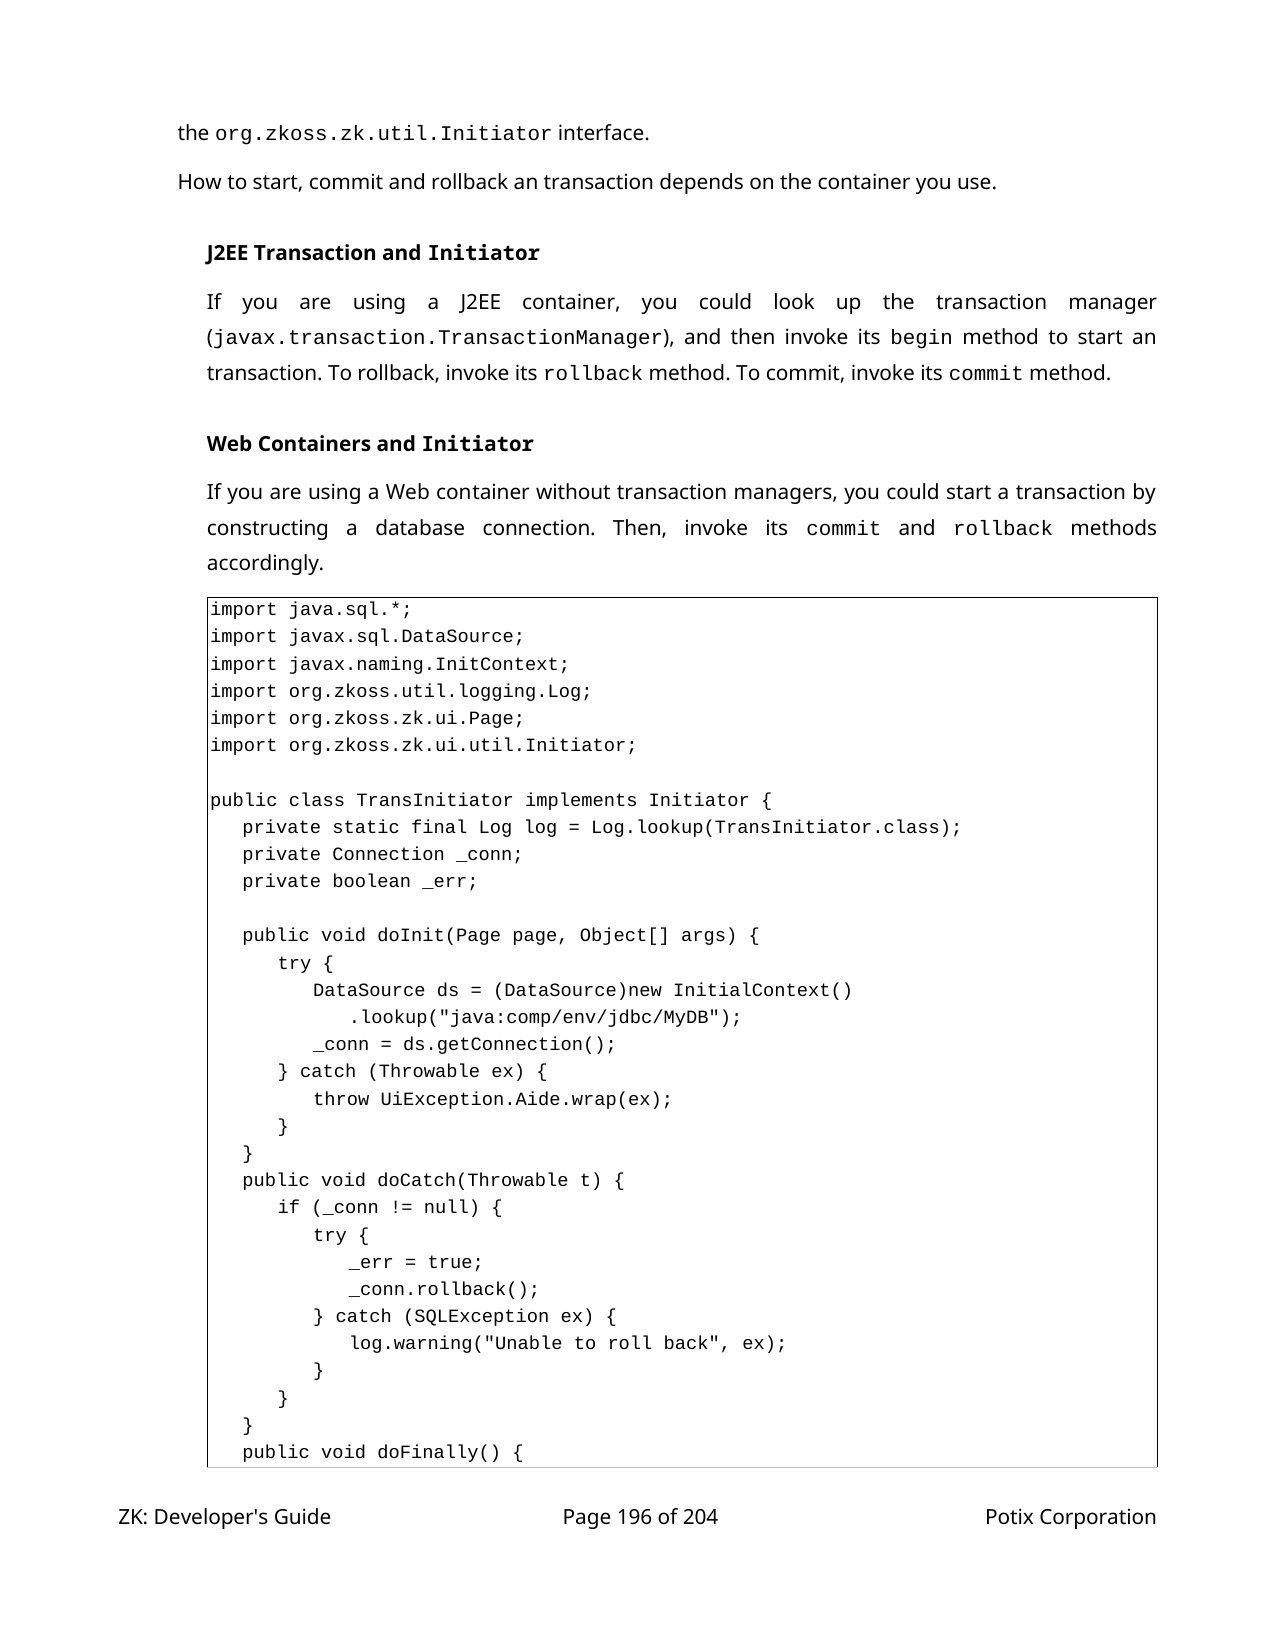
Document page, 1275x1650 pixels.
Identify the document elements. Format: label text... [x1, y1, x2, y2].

text } [208, 1114, 1157, 1138]
subtitle J2EE Transaction and Initiator [207, 238, 1157, 266]
text if (_conn != null) { [208, 1195, 1157, 1219]
text import java.sql.*; [208, 598, 1157, 621]
text import org.zkoss.util.logging.Log; [208, 679, 1157, 703]
text private static final Log log = Log.lookup(TransInitiator.class); [208, 814, 1157, 839]
text log.warning("Unable to roll back", ex); [208, 1331, 1157, 1355]
text .lookup("java:comp/env/jdbc/MyDB"); [208, 1005, 1157, 1029]
text public void doCatch(Throwable t) { [208, 1168, 1157, 1192]
text DataSource ds = (DataSource)new InitialContext() [208, 978, 1157, 1002]
text private boolean _err; [208, 869, 1157, 893]
subtitle Web Containers and Initiator [207, 429, 1157, 457]
text If you are using a J2EE container, you could look up the transaction manager (javax.transaction.TransactionManager), and then invoke its begin method to start an transaction. To rollback, invoke its rollback method. To commit, invoke its commit method. [207, 287, 1157, 386]
text _err = true; [208, 1249, 1157, 1274]
text import org.zkoss.zk.ui.util.Initiator; [208, 733, 1157, 757]
text private Connection _conn; [208, 842, 1157, 866]
text import javax.naming.InitContext; [208, 651, 1157, 676]
text public void doFinally() { [208, 1440, 1157, 1467]
text } [208, 1413, 1157, 1437]
text public void doInit(Page page, Object[] args) { [208, 923, 1157, 948]
text public class TransInitiator implements Initiator { [208, 787, 1157, 812]
text If you are using a Web container without transaction managers, you could start a transaction by constructing a database connection. Then, invoke its commit and rollback methods accordingly. [207, 477, 1157, 576]
text } [208, 1386, 1157, 1410]
text throw UiException.Aide.wrap(ex); [208, 1086, 1157, 1111]
text try { [208, 951, 1157, 975]
text } [208, 1141, 1157, 1165]
text _conn.rollback(); [208, 1277, 1157, 1301]
text } [208, 1358, 1157, 1383]
text the org.zkoss.zk.util.Initiator interface. [177, 118, 1157, 147]
text } catch (Throwable ex) { [208, 1059, 1157, 1083]
text _conn = ds.getConnection(); [208, 1032, 1157, 1056]
text } catch (SQLException ex) { [208, 1304, 1157, 1328]
text How to start, commit and rollback an transaction depends on the container you use. [177, 167, 1157, 196]
text try { [208, 1222, 1157, 1247]
text import javax.sql.DataSource; [208, 624, 1157, 648]
text import org.zkoss.zk.ui.Page; [208, 706, 1157, 730]
